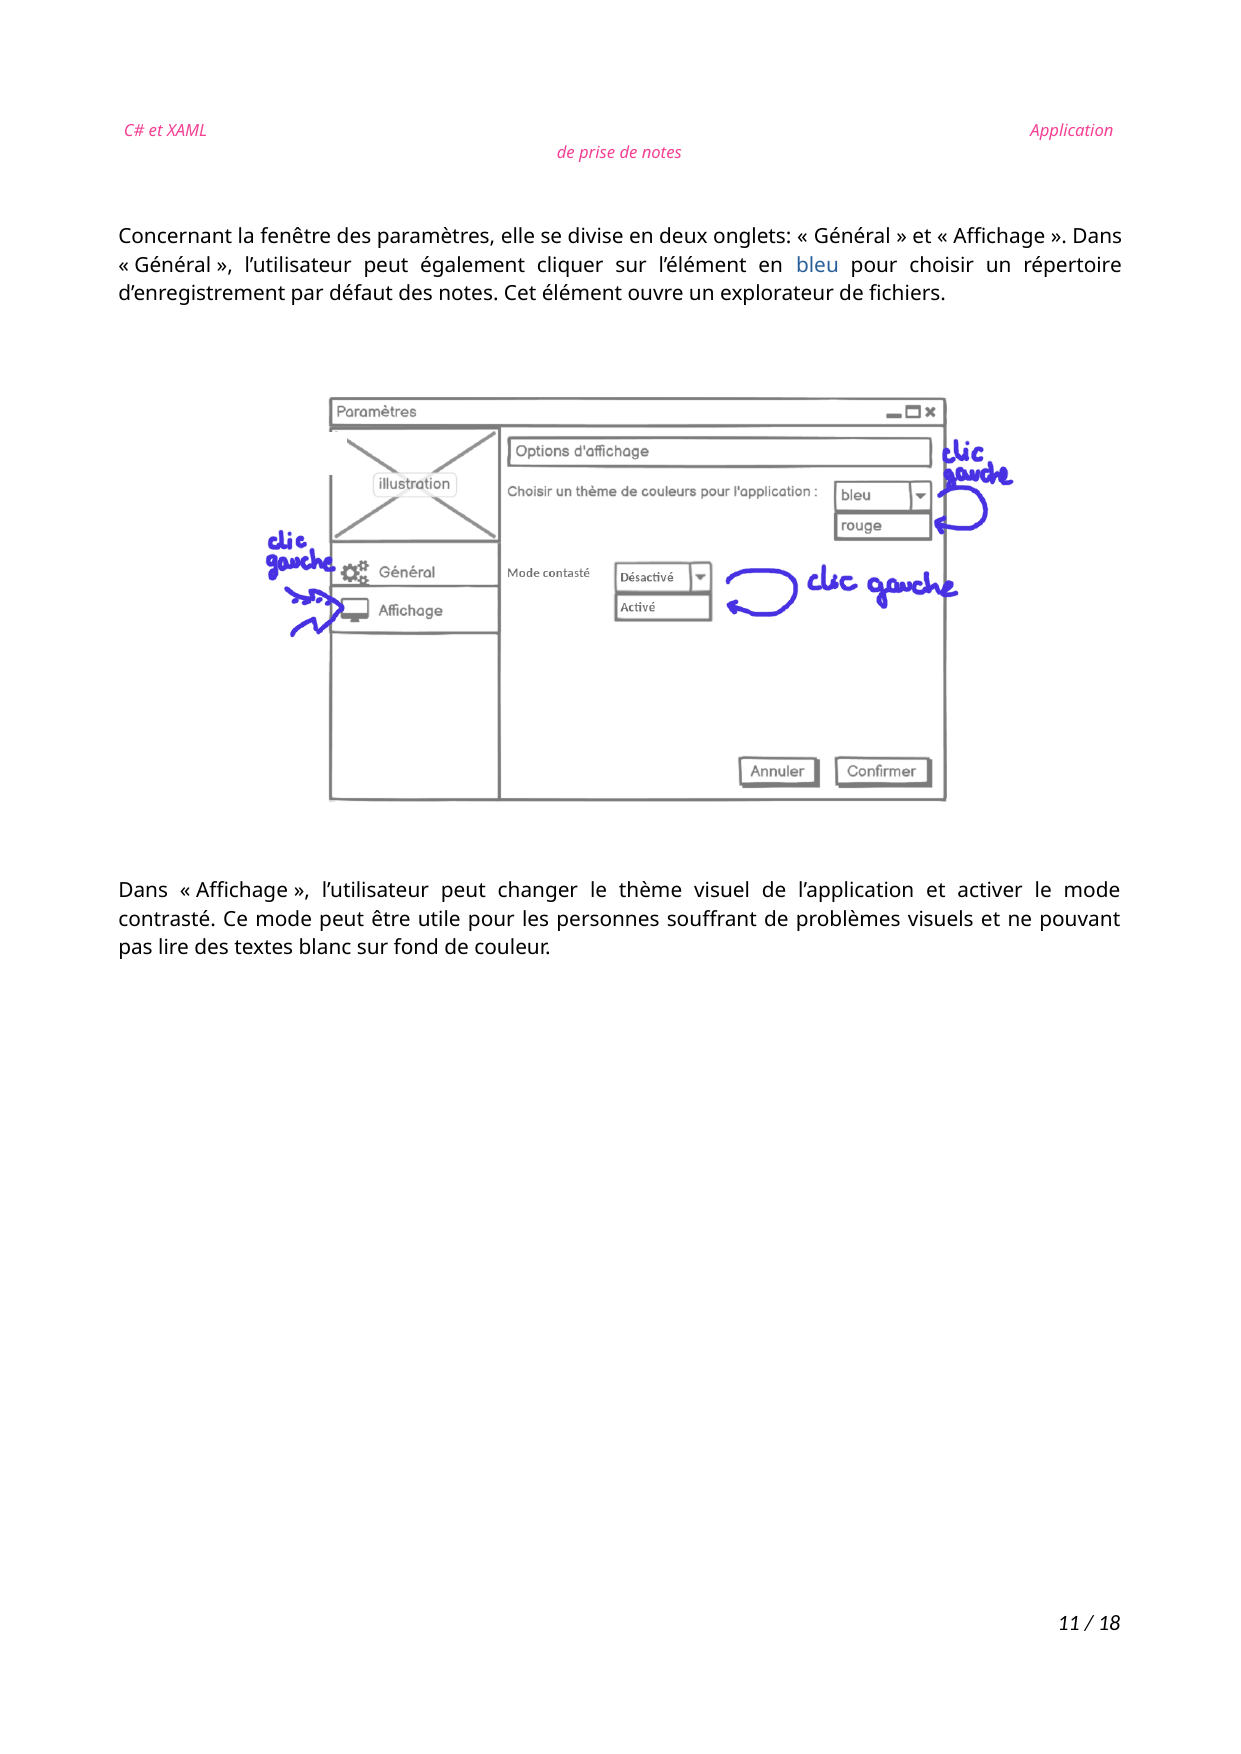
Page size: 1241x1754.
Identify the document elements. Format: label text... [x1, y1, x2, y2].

text Dans « Affichage », l’utilisateur peut changer le thème visuel de l’application et activer le mode contrasté. Ce mode peut être utile pour les personnes souffrant de problèmes visuels et ne pouvant pas lire des textes blanc sur fond de couleur. [118, 876, 1122, 961]
text Concernant la fenêtre des paramètres, elle se divise en deux onglets: « Général » et « Affichage ». Dans « Général », l’utilisateur peut également cliquer sur l’élément en bleu pour choisir un répertoire d’enregistrement par défaut des notes. Cet élément ouvre un explorateur de fichiers. [118, 221, 1122, 307]
picture [261, 350, 1017, 844]
